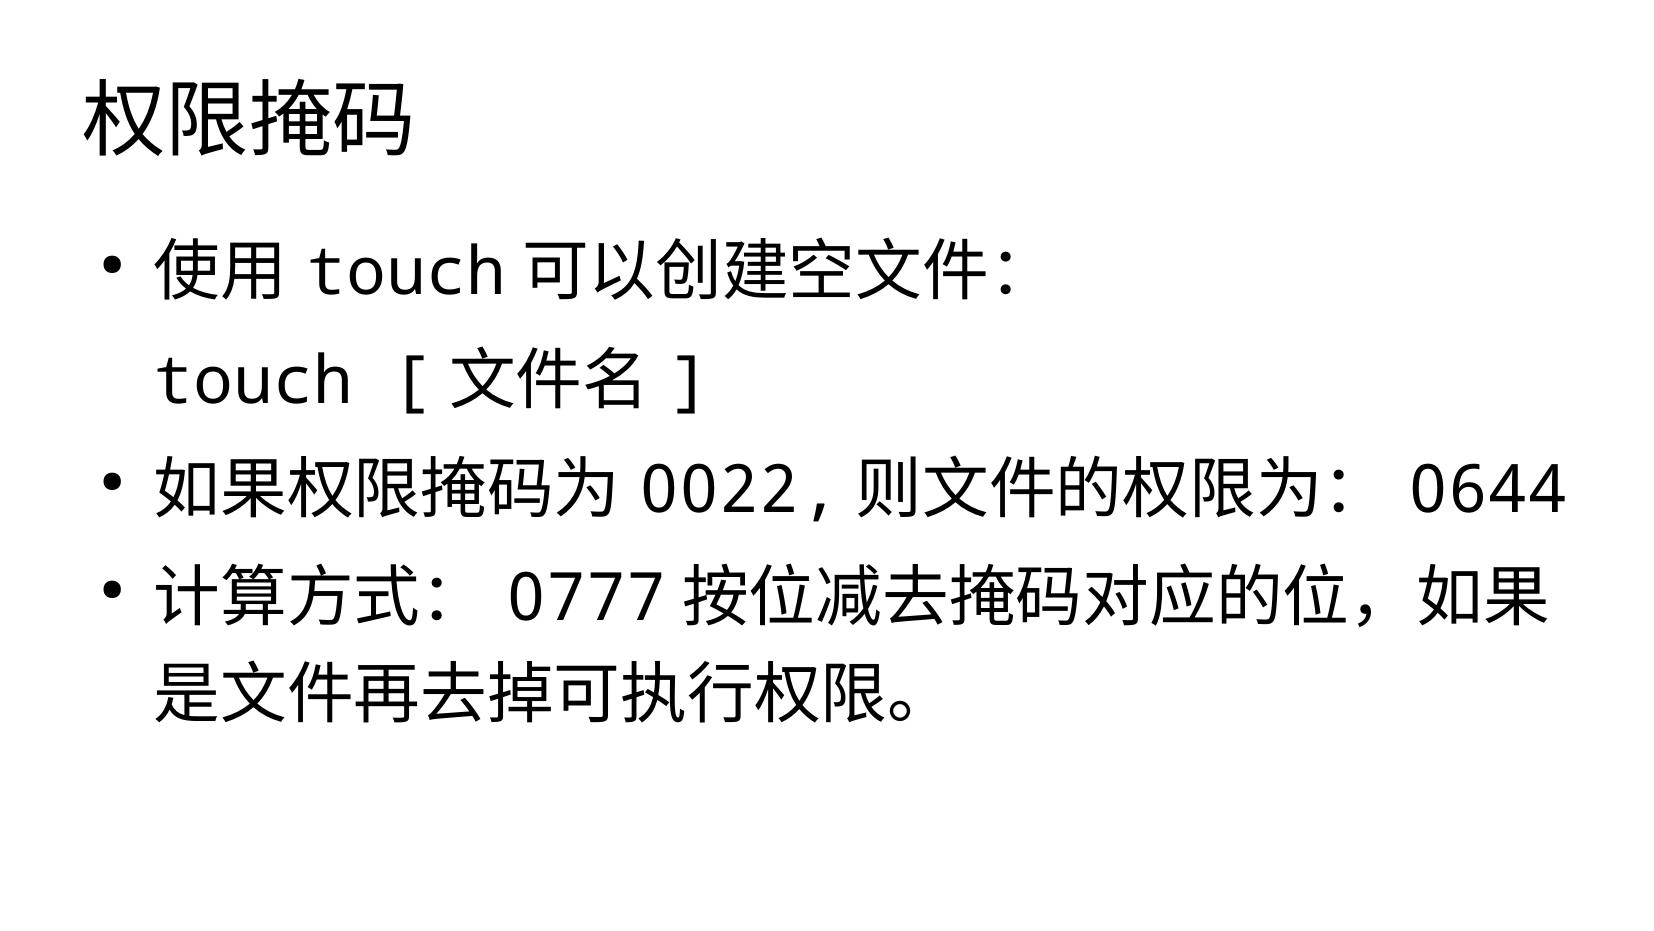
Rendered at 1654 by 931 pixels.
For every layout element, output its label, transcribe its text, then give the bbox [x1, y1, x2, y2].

list 使用touch可以创建空文件： touch [文件名] 如果权限掩码为0022,则文件的权限为：0644 计算方式：0777按位减去掩码对应的位，如果是文件再去掉可执行权限。 [82, 217, 1571, 815]
title 权限掩码 [82, 37, 1571, 189]
